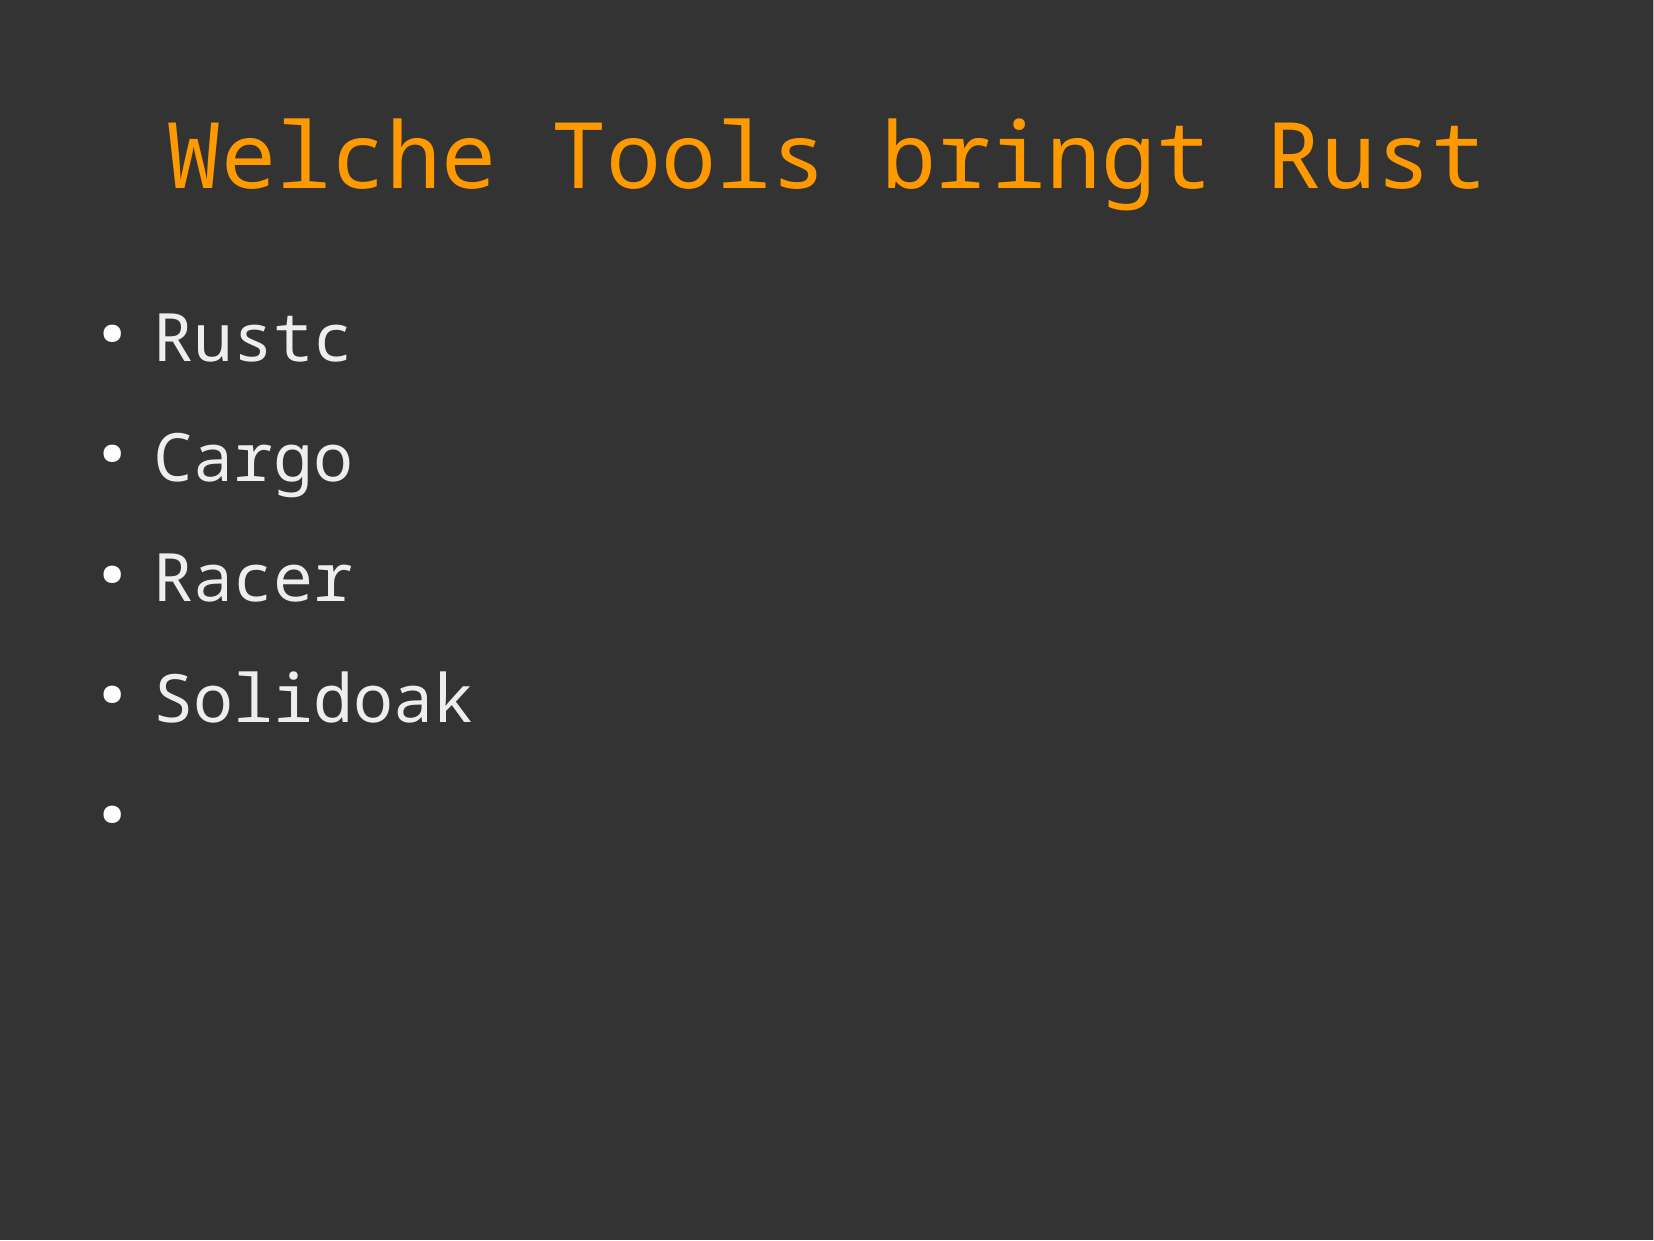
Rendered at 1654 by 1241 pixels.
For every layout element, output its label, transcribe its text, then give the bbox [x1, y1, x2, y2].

list Rustc Cargo Racer Solidoak [82, 290, 1571, 1010]
title Welche Tools bringt Rust [82, 49, 1571, 257]
